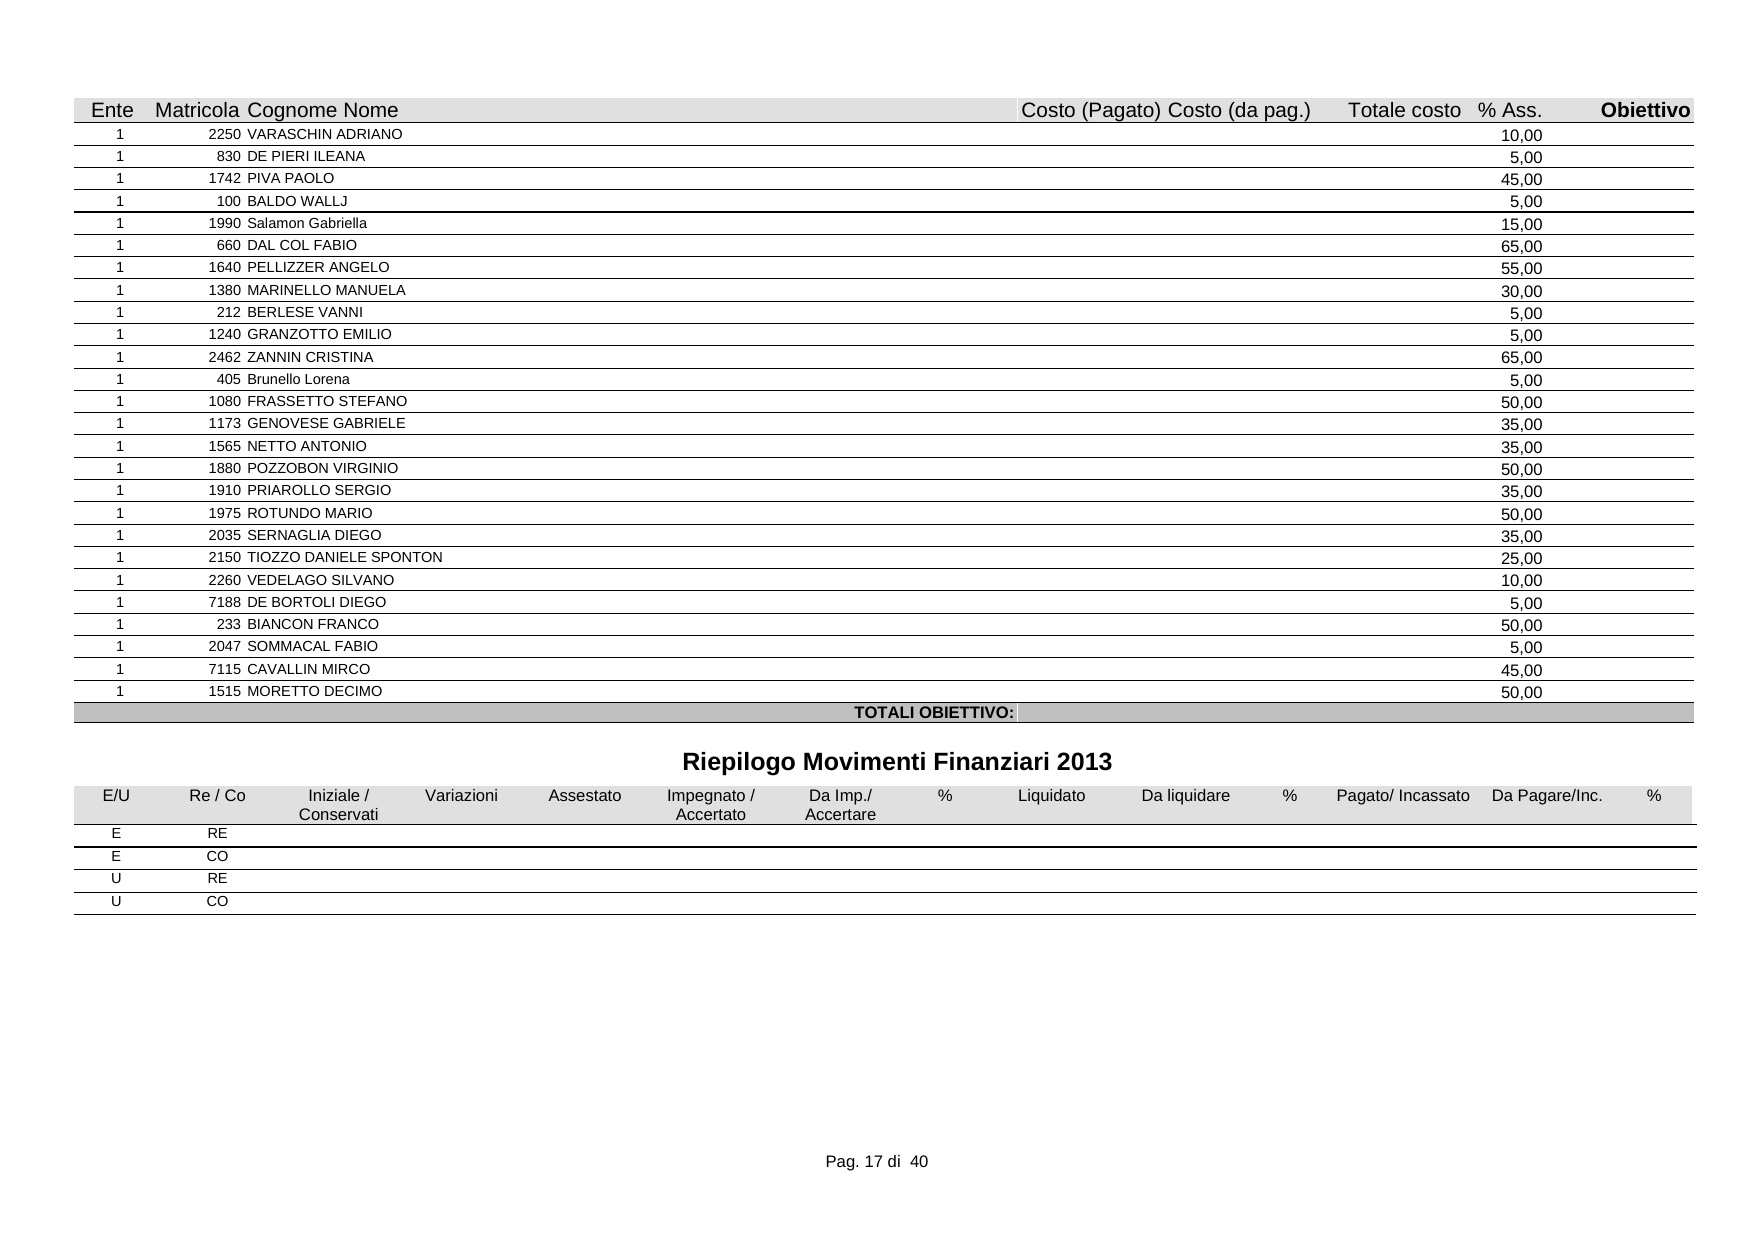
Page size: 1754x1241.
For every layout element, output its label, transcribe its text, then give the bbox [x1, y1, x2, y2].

table_header U [74, 870, 158, 887]
table_cell [1314, 190, 1464, 211]
table_cell [1314, 235, 1464, 256]
table_cell [1251, 825, 1328, 842]
table_cell 1 [74, 369, 150, 390]
table_cell 50,00 [1464, 391, 1546, 412]
table_cell 1515 [150, 681, 244, 702]
table_cell [907, 825, 983, 842]
table_cell [1164, 123, 1314, 144]
table_header [983, 893, 1122, 909]
table_cell [1546, 257, 1694, 278]
table_header [277, 848, 402, 864]
table_cell [1546, 591, 1694, 613]
table_header Costo (da pag.) [1164, 98, 1314, 122]
table_cell [1314, 123, 1464, 144]
table_header [1481, 893, 1621, 909]
table_header Cognome Nome [244, 98, 1017, 122]
table_cell GRANZOTTO EMILIO [244, 324, 1017, 345]
table_cell 1 [74, 591, 150, 613]
table_cell [1314, 168, 1464, 189]
table_header [402, 848, 524, 864]
table_cell 65,00 [1464, 235, 1546, 256]
table_cell 50,00 [1464, 681, 1546, 702]
table_header CO [158, 848, 277, 864]
table_cell 1 [74, 213, 150, 234]
table_cell [1164, 591, 1314, 613]
table_cell [1164, 703, 1314, 722]
table_cell [1314, 257, 1464, 278]
table_cell [1314, 681, 1464, 702]
table_cell DE PIERI ILEANA [244, 146, 1017, 167]
table_cell [1121, 825, 1251, 842]
table_header [908, 848, 983, 864]
table_header [1621, 893, 1697, 909]
table_header Ente [74, 98, 150, 122]
table_cell 35,00 [1464, 413, 1546, 434]
table_header % [1616, 786, 1692, 824]
table_header % [907, 786, 983, 824]
table_header [646, 893, 774, 909]
table_header [277, 870, 402, 887]
table_cell [1546, 302, 1694, 323]
table_cell [1164, 458, 1314, 479]
table_cell [1314, 146, 1464, 167]
table_cell 1640 [150, 257, 244, 278]
table_cell [1546, 636, 1694, 657]
table_cell 2260 [150, 569, 244, 590]
table_cell [1314, 480, 1464, 501]
table_cell [276, 825, 401, 842]
table_cell [522, 825, 643, 842]
table_header Assestato [522, 786, 648, 824]
table_cell 1 [74, 123, 150, 144]
table_cell [1546, 480, 1694, 501]
table_cell 1975 [150, 502, 244, 523]
table_header [1253, 848, 1330, 864]
table_cell [1164, 547, 1314, 568]
table_cell [1164, 146, 1314, 167]
table_cell 50,00 [1464, 458, 1546, 479]
table_header [983, 848, 1122, 864]
table_header Da Pagare/Inc. [1478, 786, 1616, 824]
table_cell 35,00 [1464, 435, 1546, 457]
table_header [1330, 848, 1481, 864]
table_cell [1018, 658, 1164, 679]
table_cell [1546, 547, 1694, 568]
table_header Re / Co [158, 786, 276, 824]
table_header [1621, 848, 1697, 864]
table_cell 15,00 [1464, 213, 1546, 234]
table_header RE [158, 870, 277, 887]
table_cell [1018, 547, 1164, 568]
table_cell [1546, 235, 1694, 256]
table_cell [1018, 213, 1164, 234]
table_cell 1173 [150, 413, 244, 434]
table_header [908, 870, 983, 887]
table_cell [1314, 614, 1464, 635]
table_header [1253, 893, 1330, 909]
table_cell 1 [74, 614, 150, 635]
table_cell VARASCHIN ADRIANO [244, 123, 1017, 144]
table_cell 1 [74, 324, 150, 345]
table_cell 1 [74, 257, 150, 278]
table_cell 1990 [150, 213, 244, 234]
table_header [646, 848, 774, 864]
table_header [1330, 893, 1481, 909]
table_cell [1546, 703, 1694, 722]
table_cell NETTO ANTONIO [244, 435, 1017, 457]
table_cell 5,00 [1464, 190, 1546, 211]
table_cell 1742 [150, 168, 244, 189]
table_cell FRASSETTO STEFANO [244, 391, 1017, 412]
table_cell [1164, 369, 1314, 390]
table_header [1621, 870, 1697, 887]
table_cell [1018, 681, 1164, 702]
table_header [1481, 848, 1621, 864]
table_cell [1314, 703, 1464, 722]
table_cell [1546, 346, 1694, 367]
table_cell 1 [74, 547, 150, 568]
table_cell [1314, 324, 1464, 345]
table_cell [1314, 213, 1464, 234]
table_header [524, 848, 646, 864]
table_header [646, 870, 774, 887]
table_cell BIANCON FRANCO [244, 614, 1017, 635]
table_cell [1314, 435, 1464, 457]
table_header [402, 870, 524, 887]
table_cell 50,00 [1464, 502, 1546, 523]
table_cell [1314, 279, 1464, 301]
table_cell 5,00 [1464, 146, 1546, 167]
table_cell 35,00 [1464, 525, 1546, 546]
table_cell [1546, 458, 1694, 479]
table_cell [1164, 569, 1314, 590]
table_cell [983, 825, 1121, 842]
table_cell PELLIZZER ANGELO [244, 257, 1017, 278]
table_header Liquidato [983, 786, 1121, 824]
table_cell [1314, 658, 1464, 679]
table_header [774, 870, 908, 887]
table_cell [1018, 703, 1164, 722]
table_cell [1546, 190, 1694, 211]
table_cell [1018, 146, 1164, 167]
table_cell DE BORTOLI DIEGO [244, 591, 1017, 613]
table_cell [1546, 146, 1694, 167]
table_cell [1164, 502, 1314, 523]
table_cell 5,00 [1464, 324, 1546, 345]
table_cell 1 [74, 391, 150, 412]
table_cell [1018, 257, 1164, 278]
table_cell 2035 [150, 525, 244, 546]
table_header U [74, 893, 158, 909]
table_cell POZZOBON VIRGINIO [244, 458, 1017, 479]
table_cell 5,00 [1464, 591, 1546, 613]
table_cell [1018, 235, 1164, 256]
table_cell [1314, 346, 1464, 367]
table_cell [1314, 413, 1464, 434]
table_cell 55,00 [1464, 257, 1546, 278]
table_cell SERNAGLIA DIEGO [244, 525, 1017, 546]
table_cell [1314, 525, 1464, 546]
table_cell [1546, 435, 1694, 457]
table_cell 65,00 [1464, 346, 1546, 367]
table_cell [1164, 168, 1314, 189]
table_cell [1546, 614, 1694, 635]
table_cell [1314, 502, 1464, 523]
table_header Costo (Pagato) [1018, 98, 1164, 122]
table_cell 2250 [150, 123, 244, 144]
table_cell [1314, 391, 1464, 412]
table_cell 1 [74, 435, 150, 457]
table_cell [1018, 324, 1164, 345]
table_header E/U [74, 786, 158, 824]
table_header [774, 893, 908, 909]
table_cell [1164, 480, 1314, 501]
table_cell 405 [150, 369, 244, 390]
table_header Obiettivo [1546, 98, 1694, 122]
table_cell [1546, 369, 1694, 390]
table_cell 1 [74, 190, 150, 211]
table_cell 25,00 [1464, 547, 1546, 568]
table_cell 212 [150, 302, 244, 323]
table_cell [1546, 525, 1694, 546]
table_cell 1880 [150, 458, 244, 479]
table_header E [74, 848, 158, 864]
table_cell [1018, 591, 1164, 613]
table_cell VEDELAGO SILVANO [244, 569, 1017, 590]
table_header [1122, 848, 1253, 864]
table_cell 100 [150, 190, 244, 211]
table_cell MORETTO DECIMO [244, 681, 1017, 702]
table_cell [1546, 213, 1694, 234]
table_cell [1164, 636, 1314, 657]
table_cell ZANNIN CRISTINA [244, 346, 1017, 367]
table_cell 1 [74, 458, 150, 479]
table_header [1253, 870, 1330, 887]
table_cell 830 [150, 146, 244, 167]
table_cell 1910 [150, 480, 244, 501]
table_cell [1314, 458, 1464, 479]
table_cell [1546, 658, 1694, 679]
table_cell [1018, 413, 1164, 434]
table_cell PRIAROLLO SERGIO [244, 480, 1017, 501]
table_cell [1164, 525, 1314, 546]
table_cell 1 [74, 525, 150, 546]
table_header Pagato/ Incassato [1328, 786, 1478, 824]
table_header [908, 893, 983, 909]
table_cell ROTUNDO MARIO [244, 502, 1017, 523]
table_cell [1546, 569, 1694, 590]
table_cell 5,00 [1464, 369, 1546, 390]
table_cell [1018, 369, 1164, 390]
table_cell [1018, 123, 1164, 144]
table_cell Brunello Lorena [244, 369, 1017, 390]
table_cell [1546, 391, 1694, 412]
text Riepilogo Movimenti Finanziari 2013 [71, 747, 1724, 776]
table_cell [1616, 825, 1697, 842]
table_cell [1164, 257, 1314, 278]
table_header [524, 893, 646, 909]
table_header CO [158, 893, 277, 909]
table_cell [774, 825, 907, 842]
table_header Variazioni [401, 786, 522, 824]
table_header [277, 893, 402, 909]
table_header Matricola [150, 98, 244, 122]
table_cell [1164, 302, 1314, 323]
table_cell 1 [74, 235, 150, 256]
table_header [524, 870, 646, 887]
table_cell BALDO WALLJ [244, 190, 1017, 211]
table_cell [1328, 825, 1478, 842]
table_cell [1164, 391, 1314, 412]
table_cell MARINELLO MANUELA [244, 279, 1017, 301]
table_cell [1018, 190, 1164, 211]
table_cell 5,00 [1464, 636, 1546, 657]
table_cell TIOZZO DANIELE SPONTON [244, 547, 1017, 568]
table_cell [1314, 569, 1464, 590]
table_cell 50,00 [1464, 614, 1546, 635]
table_cell 1380 [150, 279, 244, 301]
table_cell 2462 [150, 346, 244, 367]
table_cell 1 [74, 302, 150, 323]
table_cell SOMMACAL FABIO [244, 636, 1017, 657]
table_cell [1464, 703, 1546, 722]
table_cell TOTALI OBIETTIVO: [74, 703, 1017, 722]
table_cell 1 [74, 569, 150, 590]
table_cell [1018, 636, 1164, 657]
table_cell [1018, 525, 1164, 546]
table_cell 45,00 [1464, 168, 1546, 189]
table_header Da liquidare [1121, 786, 1251, 824]
table_cell [1546, 681, 1694, 702]
table_cell [1018, 480, 1164, 501]
table_header Iniziale / Conservati [276, 786, 401, 824]
table_header [402, 893, 524, 909]
table_cell 1 [74, 658, 150, 679]
table_cell [401, 825, 522, 842]
table_header Totale costo [1314, 98, 1464, 122]
table_header [774, 848, 908, 864]
table_header [1122, 893, 1253, 909]
table_cell [1164, 346, 1314, 367]
table_cell [1018, 168, 1164, 189]
table_cell [1546, 279, 1694, 301]
table_cell [1164, 190, 1314, 211]
table_cell [1164, 324, 1314, 345]
table_cell [1478, 825, 1616, 842]
table_cell 10,00 [1464, 569, 1546, 590]
table_cell GENOVESE GABRIELE [244, 413, 1017, 434]
table_cell [1018, 435, 1164, 457]
table_cell Salamon Gabriella [244, 213, 1017, 234]
table_cell 1 [74, 346, 150, 367]
table_header [1330, 870, 1481, 887]
table_cell 1 [74, 279, 150, 301]
table_cell [1018, 458, 1164, 479]
table_cell 35,00 [1464, 480, 1546, 501]
table_cell [1314, 369, 1464, 390]
table_cell [1018, 502, 1164, 523]
table_cell 1 [74, 480, 150, 501]
table_cell [1164, 658, 1314, 679]
table_header [1692, 786, 1697, 824]
table_header [1481, 870, 1621, 887]
table_cell [1018, 279, 1164, 301]
table_cell [1314, 591, 1464, 613]
table_header Da Imp./ Accertare [774, 786, 907, 824]
table_cell 10,00 [1464, 123, 1546, 144]
table_cell 7188 [150, 591, 244, 613]
table_cell [1314, 636, 1464, 657]
table_cell [1314, 302, 1464, 323]
table_cell [1164, 279, 1314, 301]
table_cell 1 [74, 681, 150, 702]
table_cell 1 [74, 636, 150, 657]
table_cell [1018, 391, 1164, 412]
table_cell [1546, 168, 1694, 189]
table_cell [1546, 413, 1694, 434]
table_cell CAVALLIN MIRCO [244, 658, 1017, 679]
table_cell RE [158, 825, 276, 842]
table_header [983, 870, 1122, 887]
table_cell [1314, 547, 1464, 568]
table_header Impegnato / Accertato [648, 786, 774, 824]
table_cell 2047 [150, 636, 244, 657]
table_cell [1018, 302, 1164, 323]
table_cell [1546, 324, 1694, 345]
table_cell E [74, 825, 158, 842]
table_cell DAL COL FABIO [244, 235, 1017, 256]
table_cell 233 [150, 614, 244, 635]
table_cell 2150 [150, 547, 244, 568]
table_cell [1018, 346, 1164, 367]
table_cell [1164, 435, 1314, 457]
table_header % [1251, 786, 1328, 824]
table_cell 7115 [150, 658, 244, 679]
table_cell [1018, 569, 1164, 590]
table_cell 1 [74, 413, 150, 434]
table_cell 1 [74, 146, 150, 167]
table_cell [643, 825, 774, 842]
table_cell [1164, 213, 1314, 234]
table_cell PIVA PAOLO [244, 168, 1017, 189]
table_cell 30,00 [1464, 279, 1546, 301]
table_cell 5,00 [1464, 302, 1546, 323]
table_cell [1164, 614, 1314, 635]
table_header [1122, 870, 1253, 887]
table_cell [1164, 413, 1314, 434]
table_cell [1018, 614, 1164, 635]
table_header % Ass. [1464, 98, 1546, 122]
table_cell 1240 [150, 324, 244, 345]
table_cell [1546, 123, 1694, 144]
table_cell [1546, 502, 1694, 523]
table_cell [1164, 681, 1314, 702]
table_cell 660 [150, 235, 244, 256]
table_cell 1565 [150, 435, 244, 457]
table_cell 45,00 [1464, 658, 1546, 679]
table_header [74, 915, 1696, 920]
table_cell [1164, 235, 1314, 256]
table_cell 1 [74, 168, 150, 189]
table_cell BERLESE VANNI [244, 302, 1017, 323]
table_cell 1 [74, 502, 150, 523]
table_cell 1080 [150, 391, 244, 412]
